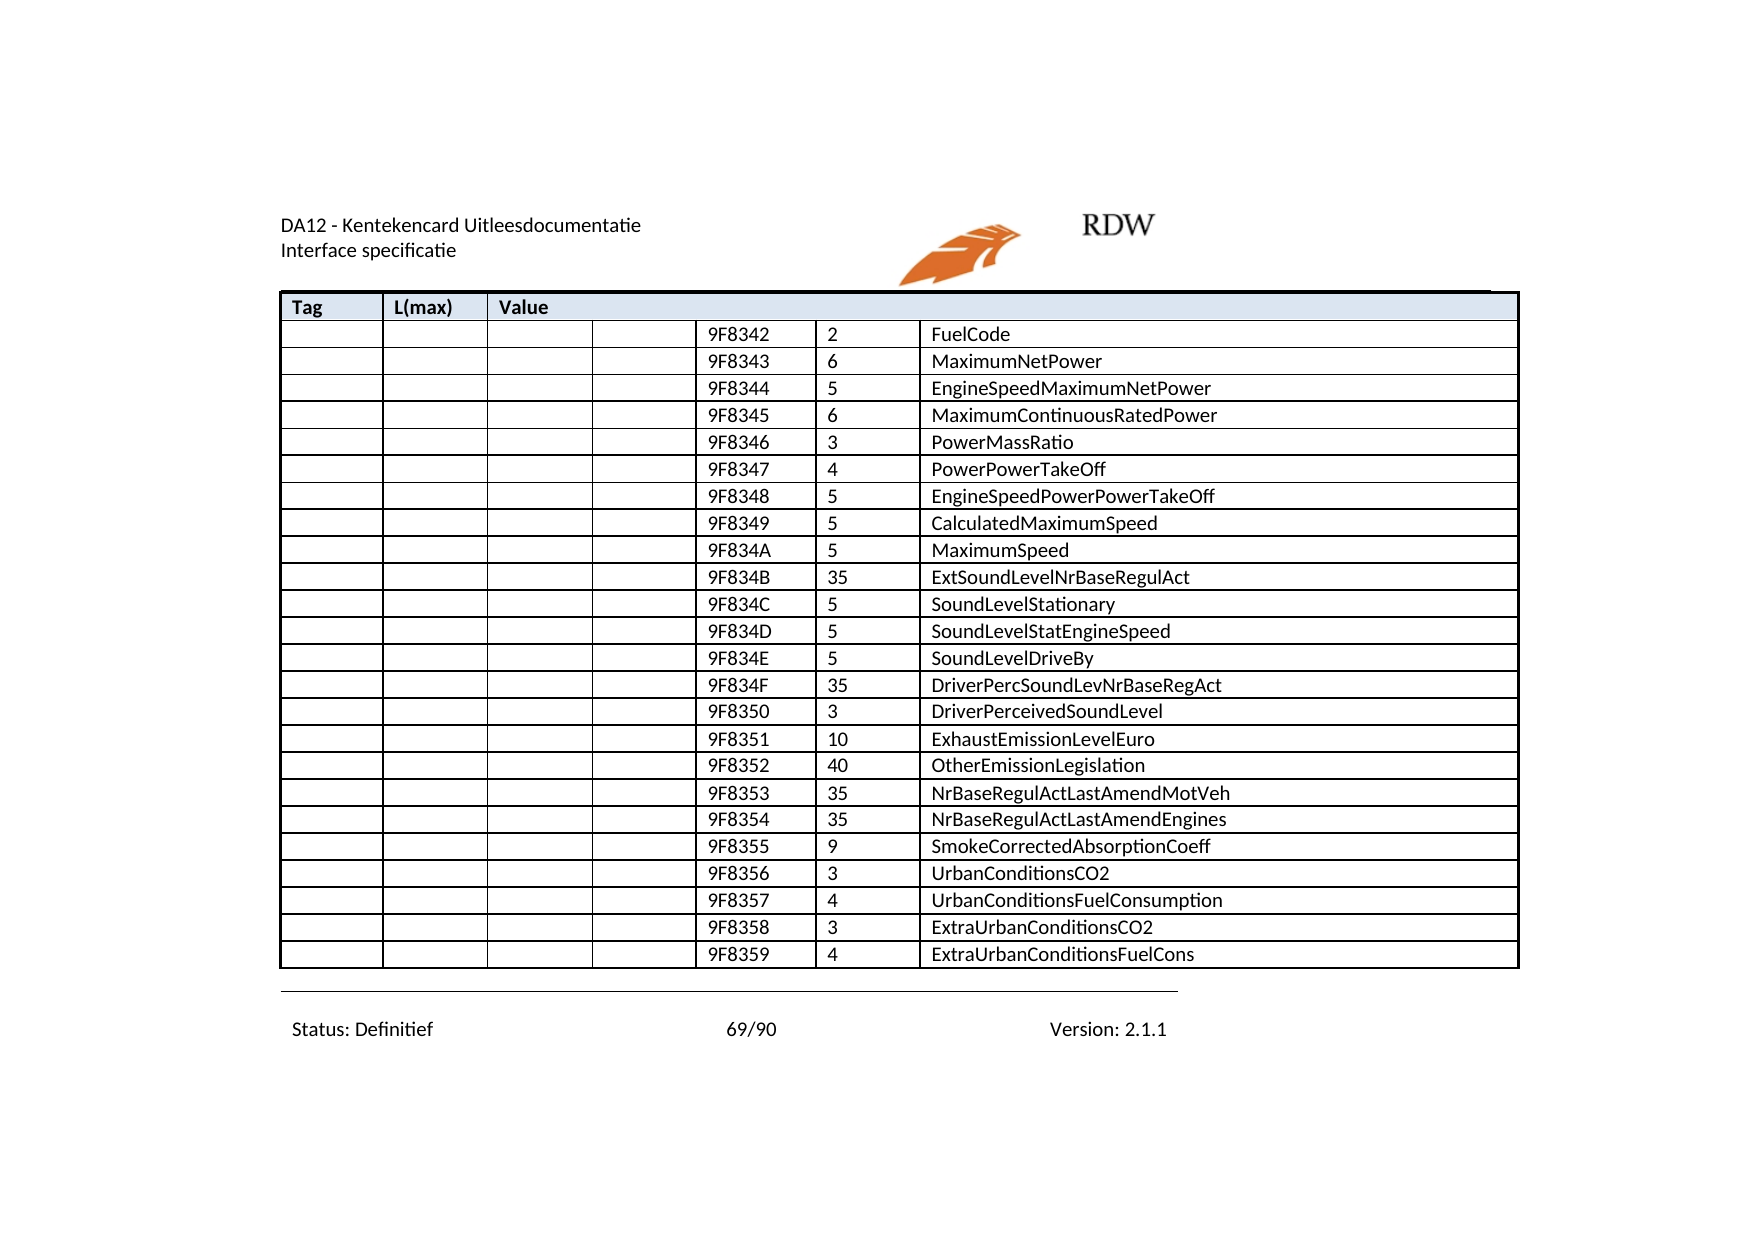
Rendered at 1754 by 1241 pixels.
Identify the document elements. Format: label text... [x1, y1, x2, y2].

table_cell FuelCode [921, 321, 1517, 346]
table_cell [1523, 400, 1528, 427]
table_cell [1523, 454, 1528, 481]
table_cell EngineSpeedPowerPowerTakeOff [921, 483, 1517, 508]
table_cell [282, 780, 382, 805]
table_cell [593, 456, 695, 481]
table_cell 9F8348 [697, 483, 815, 508]
table_cell [384, 402, 487, 427]
table_header Value [488, 294, 1517, 319]
table_cell MaximumNetPower [921, 348, 1517, 373]
table_cell [1523, 616, 1528, 643]
table_cell [1528, 346, 1533, 373]
table_cell [282, 510, 382, 535]
table_cell [1528, 535, 1533, 562]
table_cell [384, 645, 487, 670]
table_cell [384, 321, 487, 346]
table_cell [1528, 320, 1533, 346]
table_cell 35 [817, 564, 919, 589]
table_cell [384, 726, 487, 751]
table_cell [593, 942, 695, 967]
table_cell [593, 564, 695, 589]
table_cell ExhaustEmissionLevelEuro [921, 726, 1517, 751]
table_cell 9 [817, 834, 919, 859]
table_cell 9F834A [697, 537, 815, 562]
table_cell [1523, 320, 1528, 346]
table_cell SoundLevelDriveBy [921, 645, 1517, 670]
table_cell [384, 942, 487, 967]
table_cell [488, 591, 592, 616]
table_cell [593, 726, 695, 751]
table_cell [593, 672, 695, 697]
table_cell 5 [817, 510, 919, 535]
table_cell [593, 618, 695, 643]
table_cell [384, 861, 487, 886]
table_cell [384, 564, 487, 589]
table_header L(max) [384, 294, 487, 319]
table_cell [1523, 562, 1528, 589]
table_cell [1523, 697, 1528, 724]
table_cell [593, 753, 695, 778]
table_cell EngineSpeedMaximumNetPower [921, 375, 1517, 400]
table_cell [384, 618, 487, 643]
table_cell 9F8359 [697, 942, 815, 967]
table_cell 6 [817, 348, 919, 373]
table_cell 3 [817, 861, 919, 886]
table_cell NrBaseRegulActLastAmendMotVeh [921, 780, 1517, 805]
table_cell [384, 699, 487, 724]
table_cell [488, 537, 592, 562]
table_cell [1523, 859, 1528, 886]
table_cell [1523, 886, 1528, 913]
table_cell [593, 780, 695, 805]
table_cell [1528, 805, 1533, 832]
table_cell 5 [817, 645, 919, 670]
table_cell [593, 807, 695, 832]
table_cell [282, 861, 382, 886]
table_cell 9F834C [697, 591, 815, 616]
table_cell 3 [817, 699, 919, 724]
table_cell [488, 645, 592, 670]
table_cell 9F8343 [697, 348, 815, 373]
table_cell 5 [817, 591, 919, 616]
table_cell [1528, 778, 1533, 805]
table_cell 4 [817, 942, 919, 967]
table_cell [1523, 589, 1528, 616]
table_cell 9F8350 [697, 699, 815, 724]
table_cell [488, 321, 592, 346]
table_cell [282, 618, 382, 643]
table_cell [593, 591, 695, 616]
table_cell 9F8347 [697, 456, 815, 481]
table_cell [282, 807, 382, 832]
table_cell [1528, 508, 1533, 535]
table_cell [488, 672, 592, 697]
table_cell PowerMassRatio [921, 429, 1517, 454]
table_cell [488, 834, 592, 859]
table_cell MaximumContinuousRatedPower [921, 402, 1517, 427]
table_cell [282, 699, 382, 724]
table_cell [1523, 805, 1528, 832]
table_cell [282, 348, 382, 373]
table_cell SoundLevelStationary [921, 591, 1517, 616]
table_cell [1528, 832, 1533, 859]
table_cell [1523, 481, 1528, 508]
table_cell 6 [817, 402, 919, 427]
table_cell [384, 888, 487, 913]
table_cell [1528, 751, 1533, 778]
table_cell 35 [817, 807, 919, 832]
table_cell [593, 645, 695, 670]
table_cell UrbanConditionsFuelConsumption [921, 888, 1517, 913]
table_cell [593, 375, 695, 400]
table_cell 9F8356 [697, 861, 815, 886]
table_cell [1528, 454, 1533, 481]
table_cell [593, 537, 695, 562]
table_cell [1528, 400, 1533, 427]
table_cell [488, 429, 592, 454]
table_cell [1528, 670, 1533, 697]
table_cell SmokeCorrectedAbsorptionCoeff [921, 834, 1517, 859]
table_cell 9F8355 [697, 834, 815, 859]
table_cell [488, 780, 592, 805]
table_cell [1528, 940, 1533, 967]
table_cell 3 [817, 915, 919, 940]
table_cell [593, 861, 695, 886]
table_cell PowerPowerTakeOff [921, 456, 1517, 481]
table_cell [1523, 751, 1528, 778]
table_cell [488, 618, 592, 643]
table_cell [384, 834, 487, 859]
table_cell [1523, 778, 1528, 805]
table_cell [593, 321, 695, 346]
table_cell 4 [817, 456, 919, 481]
table_cell [593, 348, 695, 373]
table_cell 4 [817, 888, 919, 913]
table_cell SoundLevelStatEngineSpeed [921, 618, 1517, 643]
table_cell [1523, 346, 1528, 373]
table_cell [593, 510, 695, 535]
table_cell ExtraUrbanConditionsCO2 [921, 915, 1517, 940]
table_cell 9F8349 [697, 510, 815, 535]
table_cell [1528, 374, 1533, 400]
table_cell [282, 753, 382, 778]
table_header [1528, 291, 1533, 319]
table_cell [488, 564, 592, 589]
table_cell 40 [817, 753, 919, 778]
table_cell NrBaseRegulActLastAmendEngines [921, 807, 1517, 832]
table_cell [384, 375, 487, 400]
table_cell 5 [817, 375, 919, 400]
table_cell [384, 915, 487, 940]
table_cell [593, 834, 695, 859]
table_cell [1528, 428, 1533, 454]
table_cell [282, 429, 382, 454]
table_cell [488, 915, 592, 940]
table_cell [384, 510, 487, 535]
table_cell [1528, 859, 1533, 886]
table_cell [488, 888, 592, 913]
table_cell 3 [817, 429, 919, 454]
table_cell [593, 888, 695, 913]
table_cell DriverPerceivedSoundLevel [921, 699, 1517, 724]
table_cell [282, 915, 382, 940]
table_cell 9F8352 [697, 753, 815, 778]
table_cell 9F8346 [697, 429, 815, 454]
table_cell [384, 753, 487, 778]
table_header Tag [282, 294, 382, 319]
table_cell [488, 942, 592, 967]
table_cell [282, 726, 382, 751]
table_cell [1528, 481, 1533, 508]
table_cell 35 [817, 780, 919, 805]
table_cell [1528, 886, 1533, 913]
table_cell 9F8354 [697, 807, 815, 832]
table_cell [282, 942, 382, 967]
table_cell [282, 402, 382, 427]
table_cell 9F8357 [697, 888, 815, 913]
table_cell [593, 402, 695, 427]
table_cell ExtraUrbanConditionsFuelCons [921, 942, 1517, 967]
table_cell [488, 483, 592, 508]
table_cell [1523, 643, 1528, 670]
table_cell [593, 429, 695, 454]
table_cell [593, 483, 695, 508]
table_cell 9F8344 [697, 375, 815, 400]
table_cell 5 [817, 537, 919, 562]
table_cell [1528, 913, 1533, 940]
table_cell 9F834F [697, 672, 815, 697]
table_header [1523, 291, 1528, 319]
table_cell [384, 483, 487, 508]
table_cell [1523, 913, 1528, 940]
table_cell [282, 456, 382, 481]
table_cell [1528, 562, 1533, 589]
table_cell [384, 591, 487, 616]
table_cell [282, 537, 382, 562]
table_cell [1528, 643, 1533, 670]
table_cell 9F8351 [697, 726, 815, 751]
table_cell [282, 564, 382, 589]
table_cell [384, 672, 487, 697]
table_cell [1528, 724, 1533, 751]
table_cell [282, 483, 382, 508]
table_cell [488, 699, 592, 724]
table_cell [593, 915, 695, 940]
table_cell 9F8353 [697, 780, 815, 805]
table_cell [1528, 697, 1533, 724]
table_cell [1523, 832, 1528, 859]
table_cell [282, 591, 382, 616]
table_cell 35 [817, 672, 919, 697]
table_cell 10 [817, 726, 919, 751]
table_cell [1523, 535, 1528, 562]
table_cell [1523, 428, 1528, 454]
table_cell [488, 861, 592, 886]
table_cell [1523, 940, 1528, 967]
table_cell [282, 834, 382, 859]
table_cell 5 [817, 618, 919, 643]
table_cell UrbanConditionsCO2 [921, 861, 1517, 886]
table_cell 9F834E [697, 645, 815, 670]
table_cell 9F834B [697, 564, 815, 589]
table_cell [488, 348, 592, 373]
table_cell [1528, 589, 1533, 616]
table_cell [384, 429, 487, 454]
table_cell [488, 510, 592, 535]
table_cell MaximumSpeed [921, 537, 1517, 562]
table_cell [384, 456, 487, 481]
table_cell [488, 726, 592, 751]
table_cell [384, 807, 487, 832]
table_cell [384, 780, 487, 805]
table_cell [282, 375, 382, 400]
table_cell [1523, 374, 1528, 400]
table_cell ExtSoundLevelNrBaseRegulAct [921, 564, 1517, 589]
table_cell 9F8342 [697, 321, 815, 346]
table_cell 5 [817, 483, 919, 508]
table_cell 9F8345 [697, 402, 815, 427]
table_cell [384, 537, 487, 562]
table_cell 9F8358 [697, 915, 815, 940]
table_cell [488, 753, 592, 778]
table_cell [488, 807, 592, 832]
table_cell [282, 672, 382, 697]
table_cell CalculatedMaximumSpeed [921, 510, 1517, 535]
table_cell [1528, 616, 1533, 643]
table_cell [282, 645, 382, 670]
table_cell [593, 699, 695, 724]
table_cell [1523, 508, 1528, 535]
table_cell [1523, 670, 1528, 697]
table_cell [282, 321, 382, 346]
table_cell [282, 888, 382, 913]
table_cell DriverPercSoundLevNrBaseRegAct [921, 672, 1517, 697]
table_cell [488, 402, 592, 427]
table_cell [384, 348, 487, 373]
table_cell 9F834D [697, 618, 815, 643]
table_cell [488, 456, 592, 481]
table_cell 2 [817, 321, 919, 346]
table_cell [1523, 724, 1528, 751]
table_cell [488, 375, 592, 400]
table_cell OtherEmissionLegislation [921, 753, 1517, 778]
